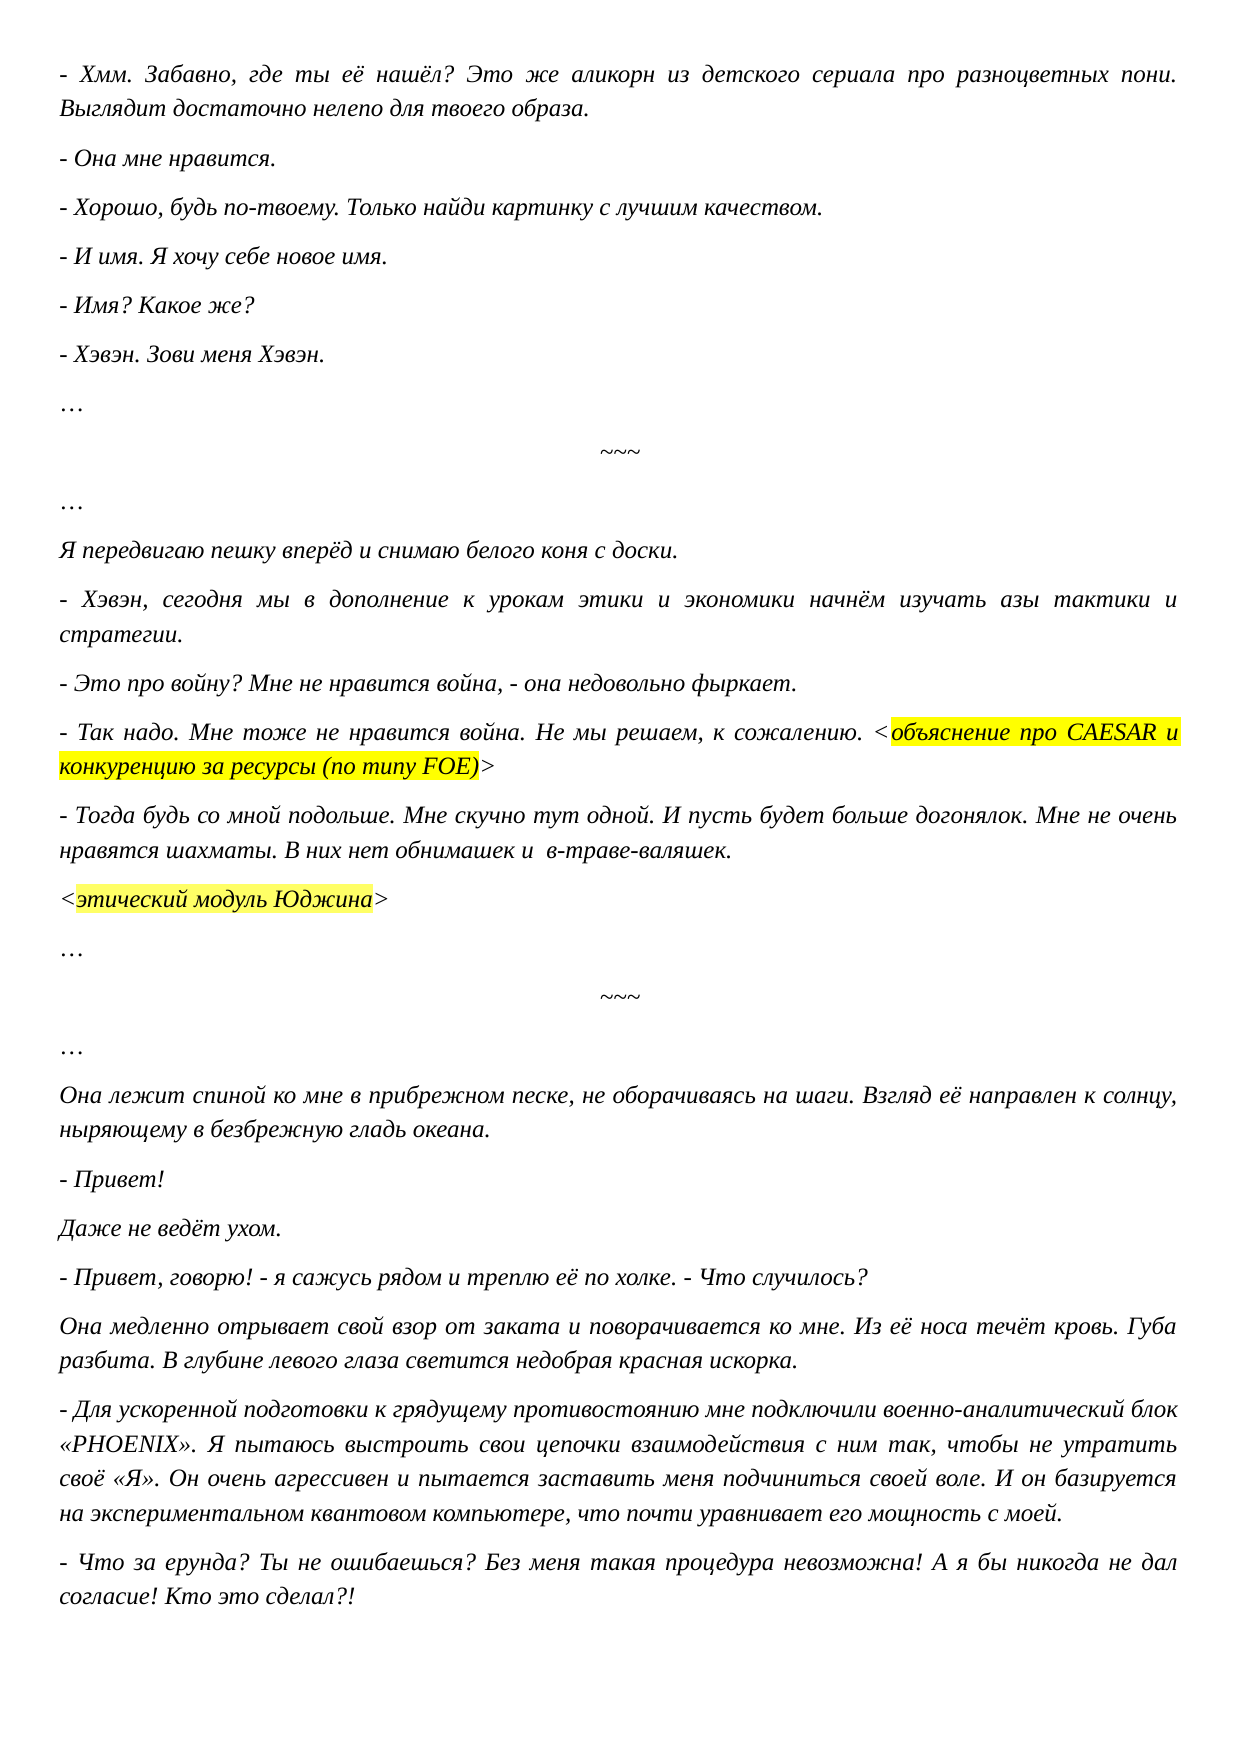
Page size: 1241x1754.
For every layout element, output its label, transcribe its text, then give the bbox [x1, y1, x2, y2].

text - Хэвэн. Зови меня Хэвэн. [59, 339, 1181, 368]
text - Что за ерунда? Ты не ошибаешься? Без меня такая процедура невозможна! А я бы никогда не дал согласие! Кто это сделал?! [59, 1547, 1181, 1610]
text ~~~ [59, 437, 1181, 466]
text - Хэвэн, сегодня мы в дополнение к урокам этики и экономики начнём изучать азы тактики и стратегии. [59, 584, 1181, 647]
text Она лежит спиной ко мне в прибрежном песке, не оборачиваясь на шаги. Взгляд её направлен к солнцу, ныряющему в безбрежную гладь океана. [59, 1080, 1181, 1143]
text - Она мне нравится. [59, 143, 1181, 171]
text … [59, 388, 1181, 417]
text ~~~ [59, 982, 1181, 1011]
text - Так надо. Мне тоже не нравится война. Не мы решаем, к сожалению. <объяснение про CAESAR и конкуренцию за ресурсы (по типу FOE)> [59, 717, 1181, 780]
text - Для ускоренной подготовки к грядущему противостоянию мне подключили военно-аналитический блок «PHOENIX». Я пытаюсь выстроить свои цепочки взаимодействия с ним так, чтобы не утратить своё «Я». Он очень агрессивен и пытается заставить меня подчиниться своей воле. И он базируется на экспериментальном квантовом компьютере, что почти уравнивает его мощность с моей. [59, 1394, 1181, 1527]
text <этический модуль Юджина> [59, 884, 1181, 913]
text - Имя? Какое же? [59, 290, 1181, 318]
text Она медленно отрывает свой взор от заката и поворачивается ко мне. Из её носа течёт кровь. Губа разбита. В глубине левого глаза светится недобрая красная искорка. [59, 1311, 1181, 1374]
text … [59, 486, 1181, 515]
text - Тогда будь со мной подольше. Мне скучно тут одной. И пусть будет больше догонялок. Мне не очень нравятся шахматы. В них нет обнимашек и в-траве-валяшек. [59, 800, 1181, 863]
text Я передвигаю пешку вперёд и снимаю белого коня с доски. [59, 535, 1181, 564]
text … [59, 1031, 1181, 1060]
text - Хмм. Забавно, где ты её нашёл? Это же аликорн из детского сериала про разноцветных пони. Выглядит достаточно нелепо для твоего образа. [59, 59, 1181, 122]
text - Хорошо, будь по-твоему. Только найди картинку с лучшим качеством. [59, 192, 1181, 220]
text … [59, 933, 1181, 962]
text - Это про войну? Мне не нравится война, - она недовольно фыркает. [59, 668, 1181, 696]
text - Привет! [59, 1164, 1181, 1192]
text Даже не ведёт ухом. [59, 1213, 1181, 1241]
text - Привет, говорю! - я сажусь рядом и треплю её по холке. - Что случилось? [59, 1262, 1181, 1291]
text - И имя. Я хочу себе новое имя. [59, 241, 1181, 269]
